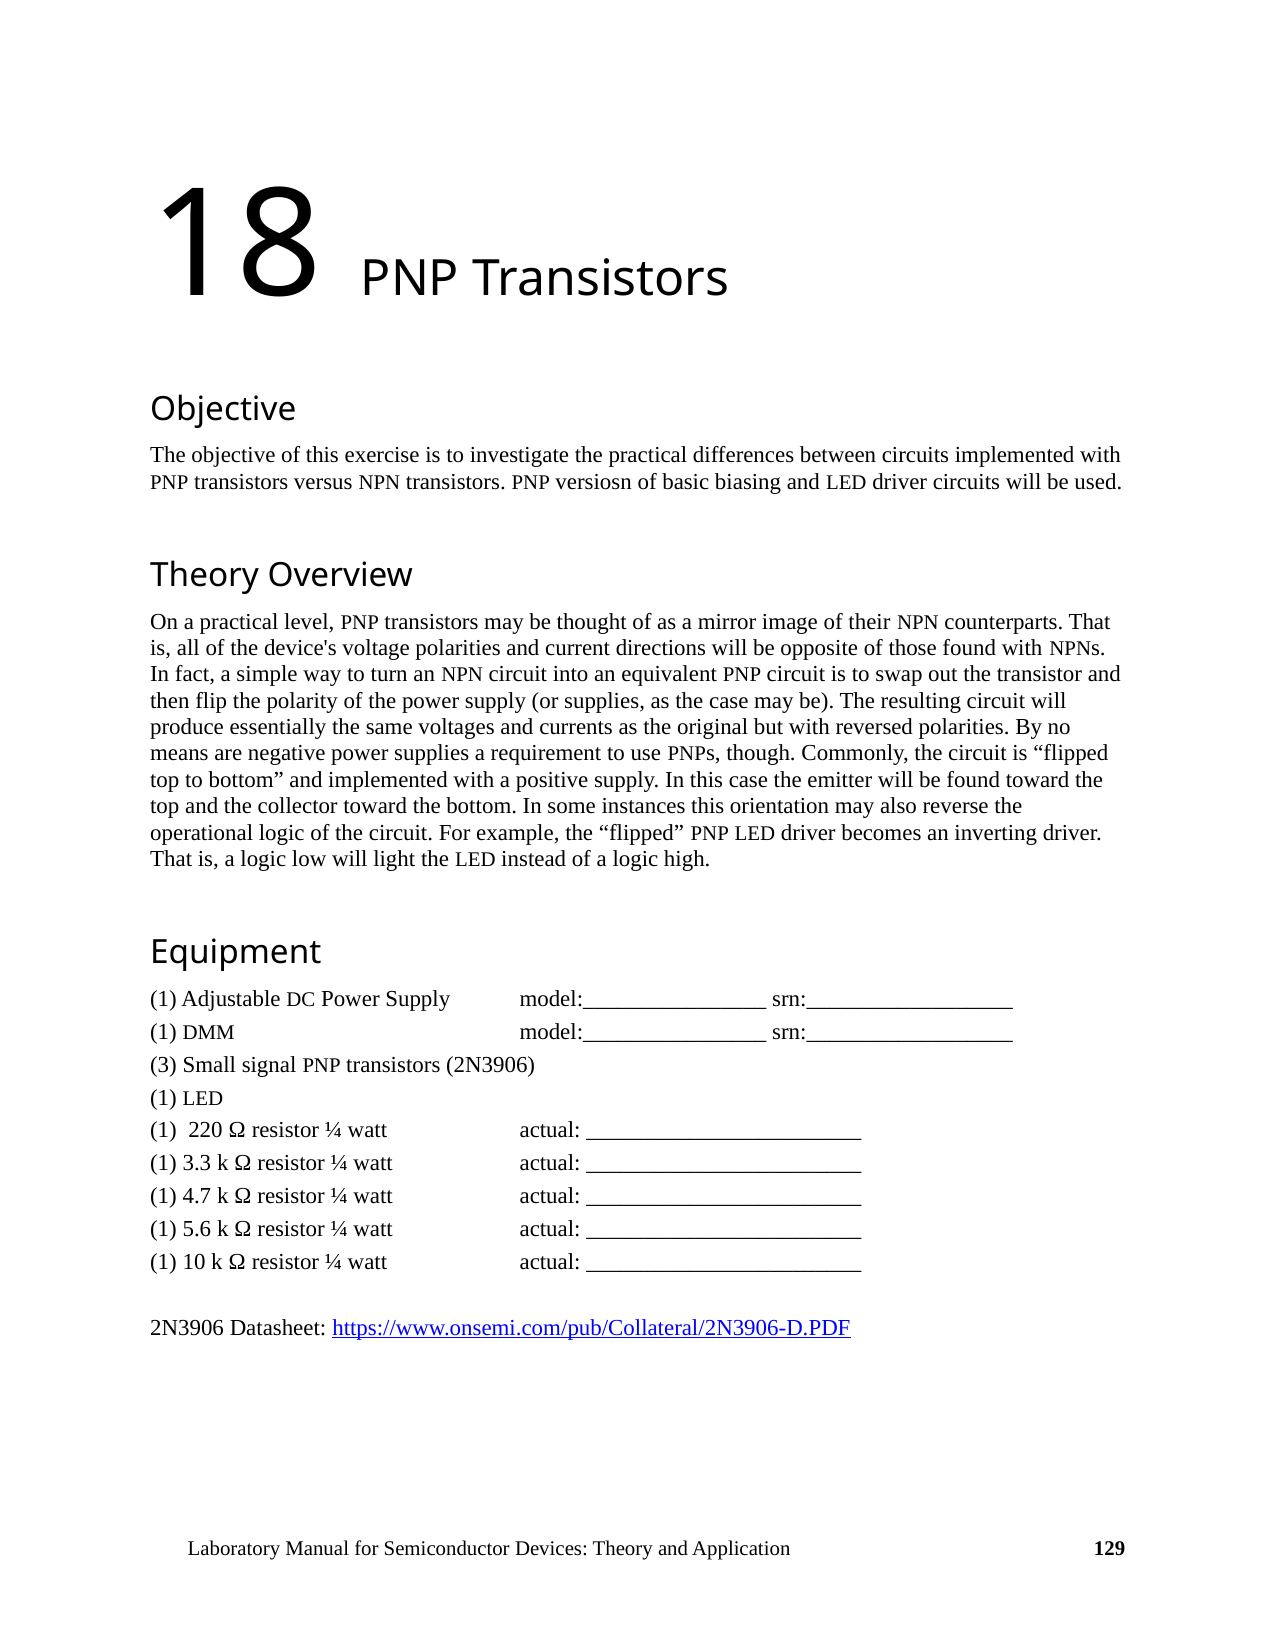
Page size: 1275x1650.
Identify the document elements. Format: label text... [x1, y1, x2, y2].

text (1) Adjustable DC Power Supply model:________________ srn:__________________ [150, 985, 1125, 1011]
text (1) DMM model:________________ srn:__________________ [150, 1018, 1125, 1044]
text On a practical level, PNP transistors may be thought of as a mirror image of their NPN counterparts. That is, all of the device's voltage polarities and current directions will be opposite of those found with NPNs. In fact, a simple way to turn an NPN circuit into an equivalent PNP circuit is to swap out the transistor and then flip the polarity of the power supply (or supplies, as the case may be). The resulting circuit will produce essentially the same voltages and currents as the original but with reversed polarities. By no means are negative power supplies a requirement to use PNPs, though. Commonly, the circuit is “flipped top to bottom” and implemented with a positive supply. In this case the emitter will be found toward the top and the collector toward the bottom. In some instances this orientation may also reverse the operational logic of the circuit. For example, the “flipped” PNP LED driver becomes an inverting driver. That is, a logic low will light the LED instead of a logic high. [150, 608, 1125, 871]
subtitle Objective [150, 385, 1125, 430]
title 18 PNP Transistors [150, 135, 1125, 339]
subtitle Equipment [150, 928, 1125, 973]
text 2N3906 Datasheet: https://www.onsemi.com/pub/Collateral/2N3906-D.PDF [150, 1314, 1125, 1340]
text (3) Small signal PNP transistors (2N3906) [150, 1051, 1125, 1077]
subtitle Theory Overview [150, 551, 1125, 596]
text (1) 10 k Ω resistor ¼ watt actual: ________________________ [150, 1248, 1125, 1274]
text (1) 220 Ω resistor ¼ watt actual: ________________________ [150, 1116, 1125, 1143]
subtitle The objective of this exercise is to investigate the practical differences between circuits implemented with PNP transistors versus NPN transistors. PNP versiosn of basic biasing and LED driver circuits will be used. [150, 441, 1125, 494]
text (1) 4.7 k Ω resistor ¼ watt actual: ________________________ [150, 1182, 1125, 1209]
text (1) 5.6 k Ω resistor ¼ watt actual: ________________________ [150, 1215, 1125, 1242]
text (1) 3.3 k Ω resistor ¼ watt actual: ________________________ [150, 1149, 1125, 1176]
text (1) LED [150, 1083, 1125, 1110]
